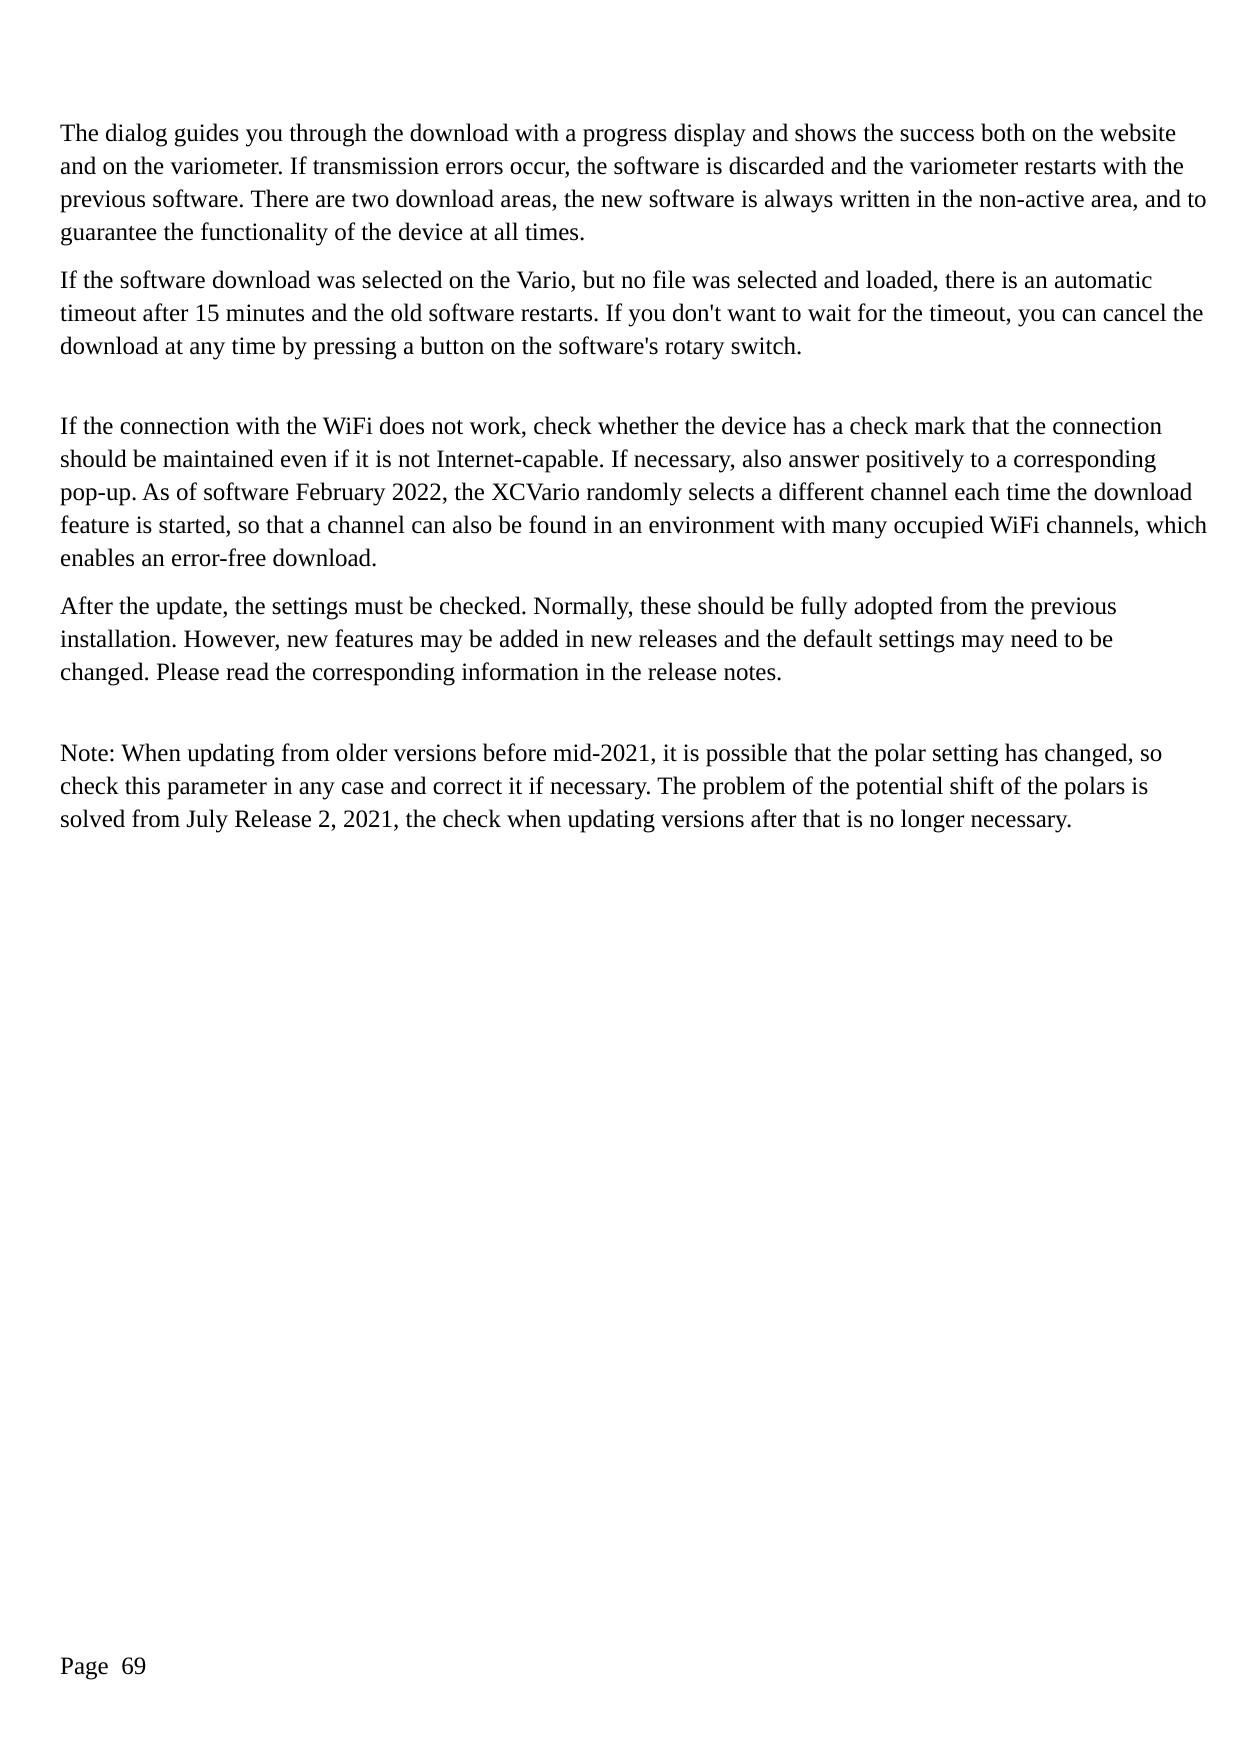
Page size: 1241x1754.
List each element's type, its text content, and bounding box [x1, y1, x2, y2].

text Note: When updating from older versions before mid-2021, it is possible that the polar setting has changed, so check this parameter in any case and correct it if necessary. The problem of the potential shift of the polars is solved from July Release 2, 2021, the check when updating versions after that is no longer necessary. [60, 705, 1207, 833]
text If the connection with the WiFi does not work, check whether the device has a check mark that the connection should be maintained even if it is not Internet-capable. If necessary, also answer positively to a corresponding pop-up. As of software February 2022, the XCVario randomly selects a different channel each time the download feature is started, so that a channel can also be found in an environment with many occupied WiFi channels, which enables an error-free download. [60, 378, 1207, 572]
text The dialog guides you through the download with a progress display and shows the success both on the website and on the variometer. If transmission errors occur, the software is discarded and the variometer restarts with the previous software. There are two download areas, the new software is always written in the non-active area, and to guarantee the functionality of the device at all times. [60, 118, 1207, 246]
text After the update, the settings must be checked. Normally, these should be fully adopted from the previous installation. However, new features may be added in new releases and the default settings may need to be changed. Please read the corresponding information in the release notes. [60, 591, 1207, 686]
text If the software download was selected on the Vario, but no file was selected and loaded, there is an automatic timeout after 15 minutes and the old software restarts. If you don't want to wait for the timeout, you can cancel the download at any time by pressing a button on the software's rotary switch. [60, 265, 1207, 359]
